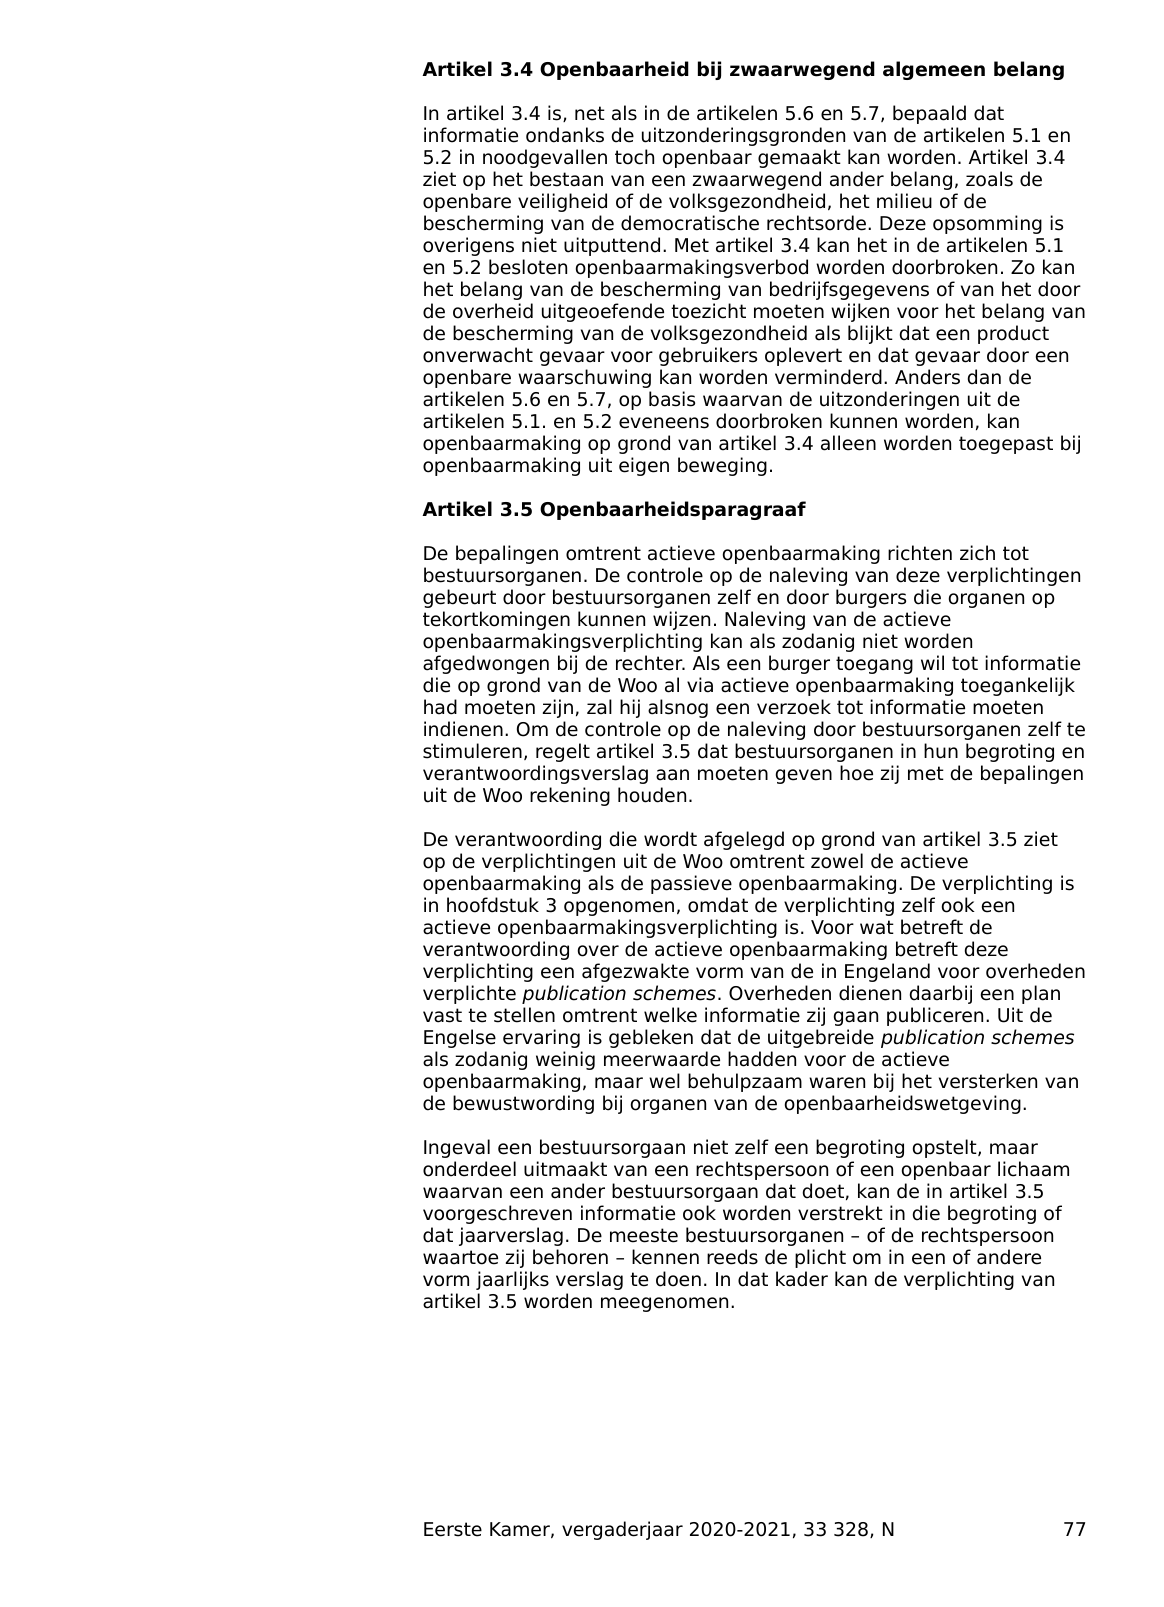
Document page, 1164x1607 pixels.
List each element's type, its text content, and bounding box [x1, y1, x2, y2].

text De bepalingen omtrent actieve openbaarmaking richten zich tot bestuursorganen. De controle op de naleving van deze verplichtingen gebeurt door bestuursorganen zelf en door burgers die organen op tekortkomingen kunnen wijzen. Naleving van de actieve openbaarmakingsverplichting kan als zodanig niet worden afgedwongen bij de rechter. Als een burger toegang wil tot informatie die op grond van de Woo al via actieve openbaarmaking toegankelijk had moeten zijn, zal hij alsnog een verzoek tot informatie moeten indienen. Om de controle op de naleving door bestuursorganen zelf te stimuleren, regelt artikel 3.5 dat bestuursorganen in hun begroting en verantwoordingsverslag aan moeten geven hoe zij met de bepalingen uit de Woo rekening houden. [422, 543, 1087, 807]
subtitle Artikel 3.5 Openbaarheidsparagraaf [422, 499, 1087, 521]
text In artikel 3.4 is, net als in de artikelen 5.6 en 5.7, bepaald dat informatie ondanks de uitzonderingsgronden van de artikelen 5.1 en 5.2 in noodgevallen toch openbaar gemaakt kan worden. Artikel 3.4 ziet op het bestaan van een zwaarwegend ander belang, zoals de openbare veiligheid of de volksgezondheid, het milieu of de bescherming van de democratische rechtsorde. Deze opsomming is overigens niet uitputtend. Met artikel 3.4 kan het in de artikelen 5.1 en 5.2 besloten openbaarmakingsverbod worden doorbroken. Zo kan het belang van de bescherming van bedrijfsgegevens of van het door de overheid uitgeoefende toezicht moeten wijken voor het belang van de bescherming van de volksgezondheid als blijkt dat een product onverwacht gevaar voor gebruikers oplevert en dat gevaar door een openbare waarschuwing kan worden verminderd. Anders dan de artikelen 5.6 en 5.7, op basis waarvan de uitzonderingen uit de artikelen 5.1. en 5.2 eveneens doorbroken kunnen worden, kan openbaarmaking op grond van artikel 3.4 alleen worden toegepast bij openbaarmaking uit eigen beweging. [422, 103, 1087, 477]
text Ingeval een bestuursorgaan niet zelf een begroting opstelt, maar onderdeel uitmaakt van een rechtspersoon of een openbaar lichaam waarvan een ander bestuursorgaan dat doet, kan de in artikel 3.5 voorgeschreven informatie ook worden verstrekt in die begroting of dat jaarverslag. De meeste bestuursorganen – of de rechtspersoon waartoe zij behoren – kennen reeds de plicht om in een of andere vorm jaarlijks verslag te doen. In dat kader kan de verplichting van artikel 3.5 worden meegenomen. [422, 1137, 1087, 1313]
subtitle Artikel 3.4 Openbaarheid bij zwaarwegend algemeen belang [422, 59, 1087, 81]
text De verantwoording die wordt afgelegd op grond van artikel 3.5 ziet op de verplichtingen uit de Woo omtrent zowel de actieve openbaarmaking als de passieve openbaarmaking. De verplichting is in hoofdstuk 3 opgenomen, omdat de verplichting zelf ook een actieve openbaarmakingsverplichting is. Voor wat betreft de verantwoording over de actieve openbaarmaking betreft deze verplichting een afgezwakte vorm van de in Engeland voor overheden verplichte publication schemes. Overheden dienen daarbij een plan vast te stellen omtrent welke informatie zij gaan publiceren. Uit de Engelse ervaring is gebleken dat de uitgebreide publication schemes als zodanig weinig meerwaarde hadden voor de actieve openbaarmaking, maar wel behulpzaam waren bij het versterken van de bewustwording bij organen van de openbaarheidswetgeving. [422, 829, 1087, 1115]
